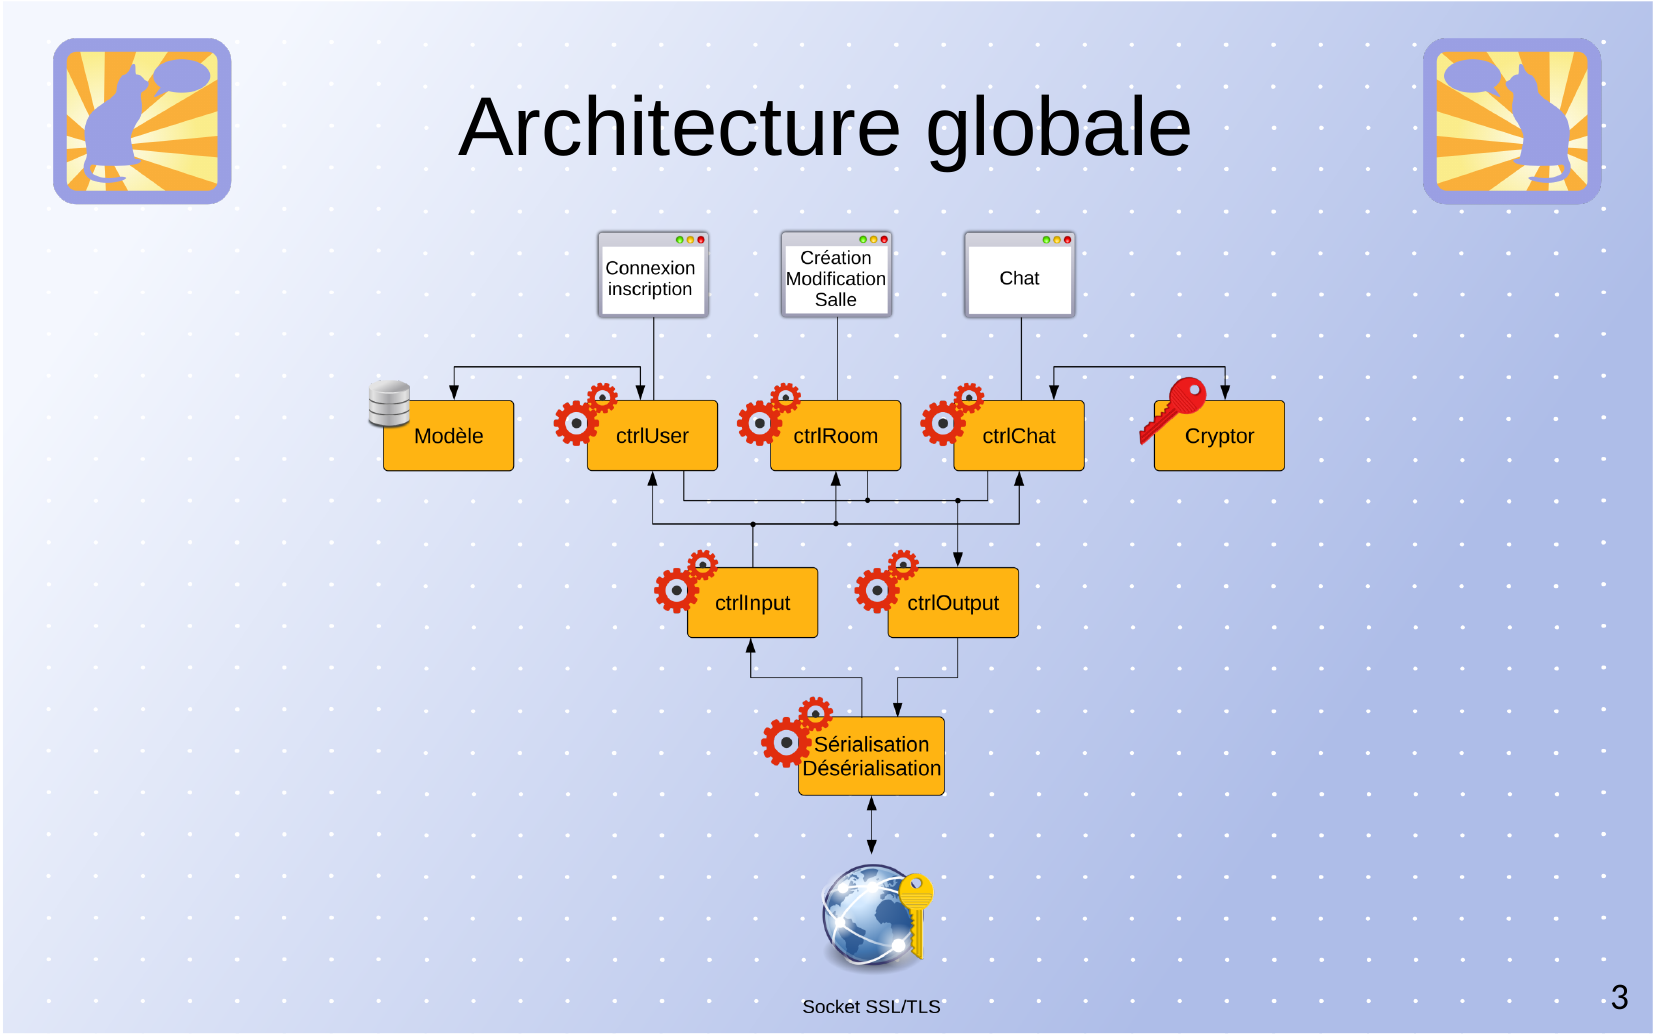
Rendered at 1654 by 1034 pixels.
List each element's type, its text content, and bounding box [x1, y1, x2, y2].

picture [1417, 32, 1607, 210]
picture [366, 209, 1285, 1013]
text_box 3 [1595, 964, 1642, 1025]
title Architecture globale [82, 41, 1571, 214]
picture [47, 32, 237, 210]
